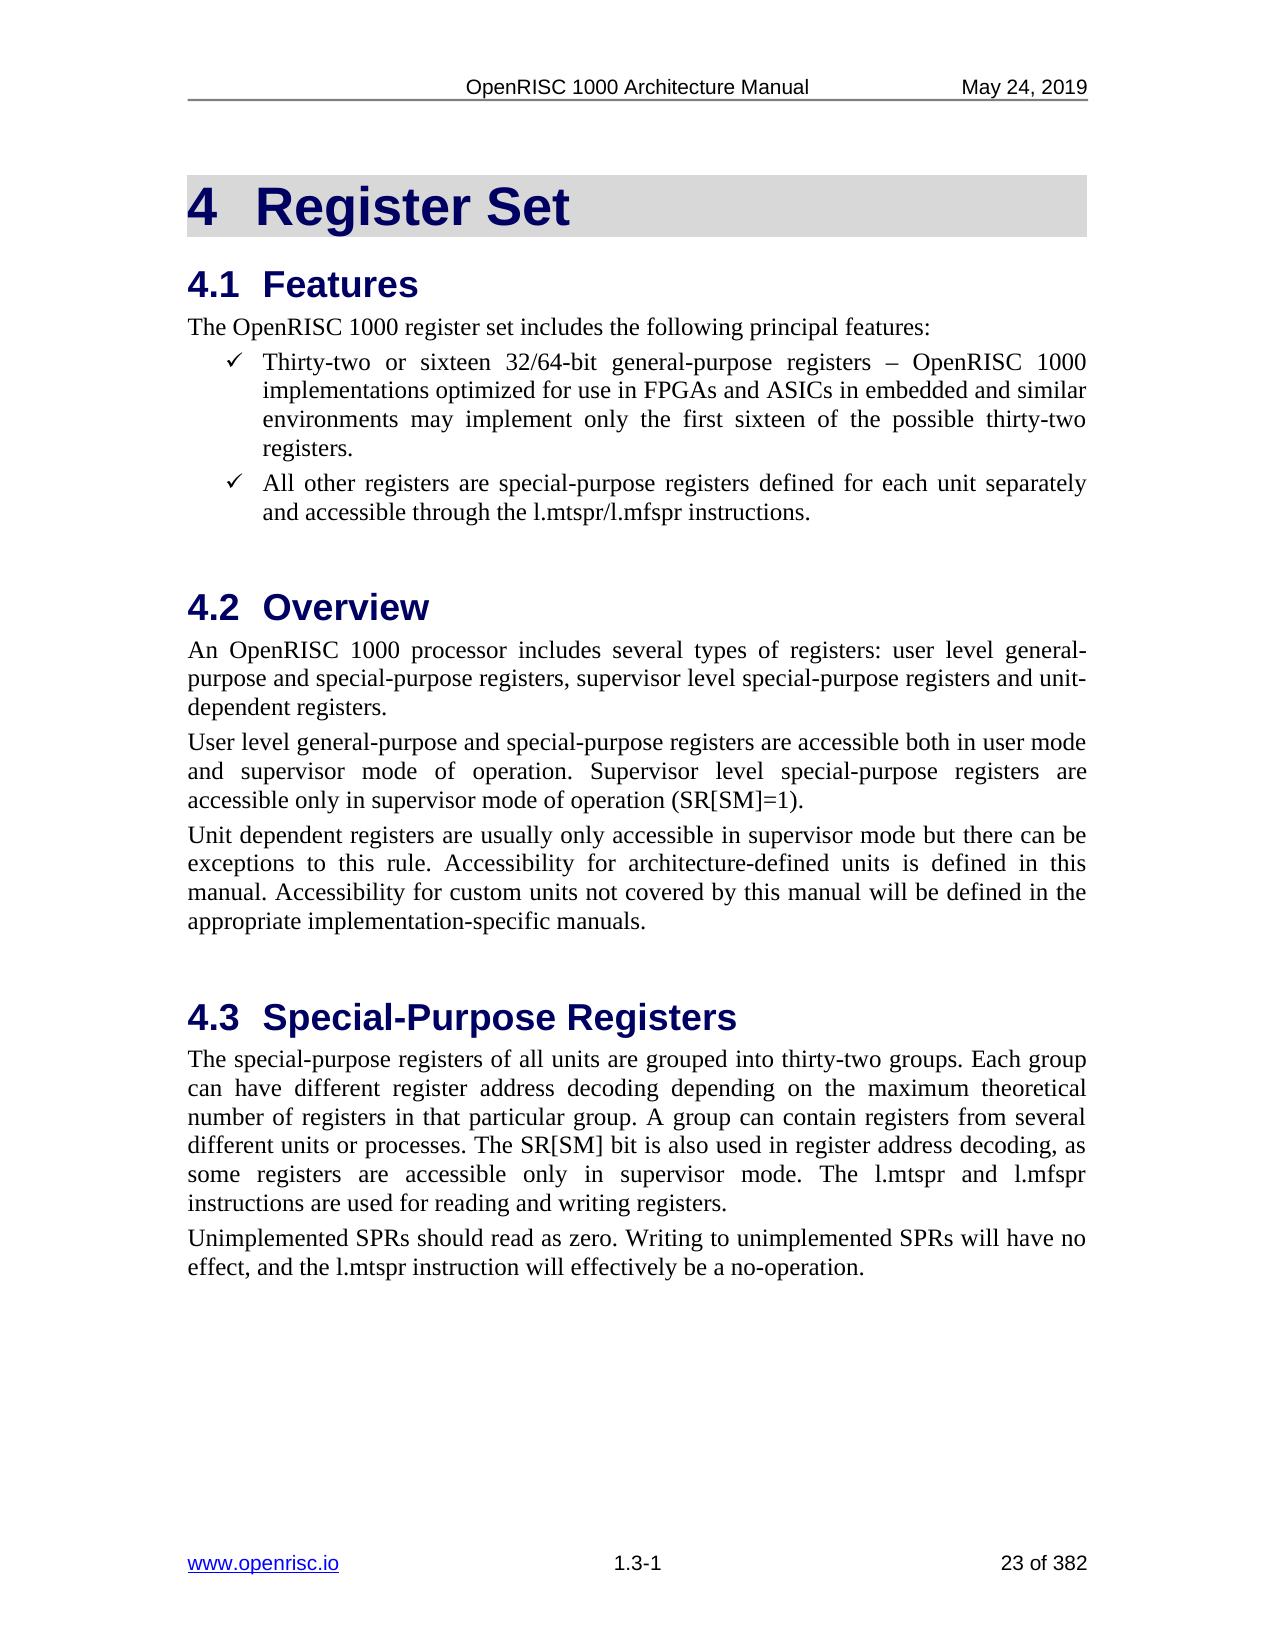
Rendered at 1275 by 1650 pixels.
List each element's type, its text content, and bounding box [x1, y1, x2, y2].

subtitle Features [187, 262, 1087, 305]
subtitle Overview [187, 585, 1087, 628]
text The special-purpose registers of all units are grouped into thirty-two groups. Each group can have different register address decoding depending on the maximum theoretical number of registers in that particular group. A group can contain registers from several different units or processes. The SR[SM] bit is also used in register address decoding, as some registers are accessible only in supervisor mode. The l.mtspr and l.mfspr instructions are used for reading and writing registers. [187, 1044, 1087, 1217]
list All other registers are special-purpose registers defined for each unit separately and accessible through the l.mtspr/l.mfspr instructions. [225, 468, 1087, 525]
list Thirty-two or sixteen 32/64-bit general-purpose registers – OpenRISC 1000 implementations optimized for use in FPGAs and ASICs in embedded and similar environments may implement only the first sixteen of the possible thirty-two registers. [225, 347, 1087, 462]
text The OpenRISC 1000 register set includes the following principal features: [187, 312, 1087, 340]
text An OpenRISC 1000 processor includes several types of registers: user level general-purpose and special-purpose registers, supervisor level special-purpose registers and unit-dependent registers. [187, 635, 1087, 721]
subtitle Register Set [187, 175, 1087, 237]
text User level general-purpose and special-purpose registers are accessible both in user mode and supervisor mode of operation. Supervisor level special-purpose registers are accessible only in supervisor mode of operation (SR[SM]=1). [187, 727, 1087, 813]
text Unimplemented SPRs should read as zero. Writing to unimplemented SPRs will have no effect, and the l.mtspr instruction will effectively be a no-operation. [187, 1223, 1087, 1280]
subtitle Special-Purpose Registers [187, 995, 1087, 1038]
text Unit dependent registers are usually only accessible in supervisor mode but there can be exceptions to this rule. Accessibility for architecture-defined units is defined in this manual. Accessibility for custom units not covered by this manual will be defined in the appropriate implementation-specific manuals. [187, 820, 1087, 935]
